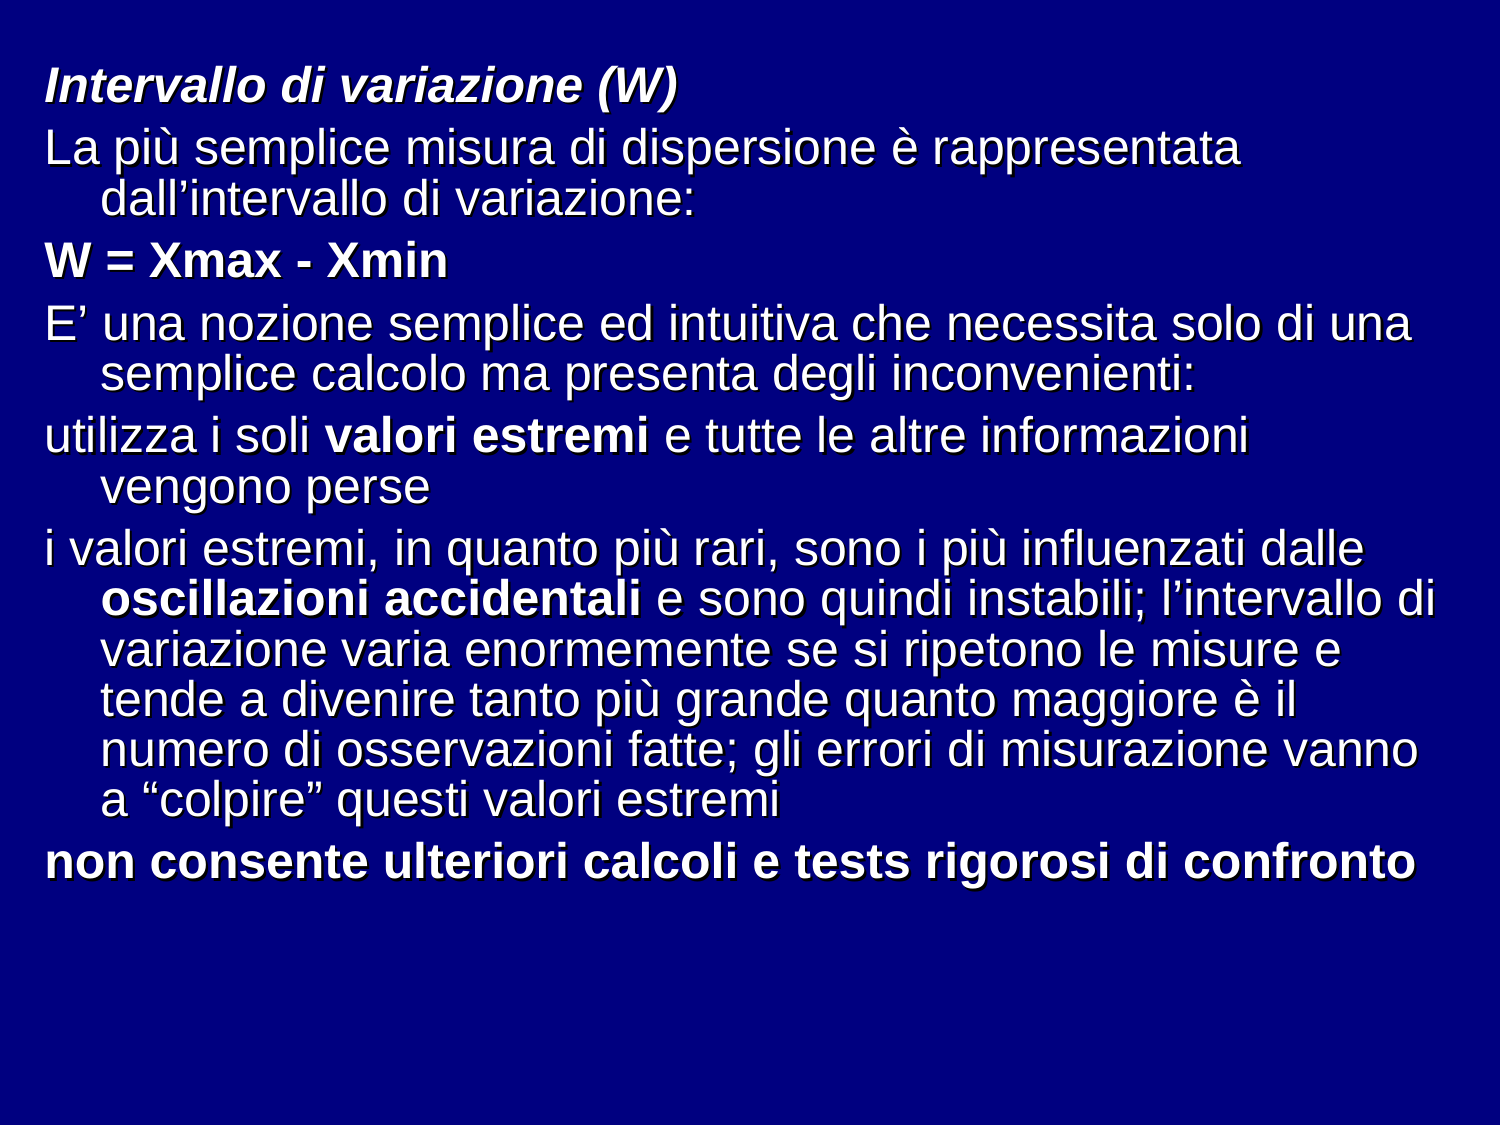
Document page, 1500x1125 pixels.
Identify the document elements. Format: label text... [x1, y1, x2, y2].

list Intervallo di variazione (W) La più semplice misura di dispersione è rappresentata dall’intervallo di variazione: W = Xmax - Xmin E’ una nozione semplice ed intuitiva che necessita solo di una semplice calcolo ma presenta degli inconvenienti: utilizza i soli valori estremi e tutte le altre informazioni vengono perse i valori estremi, in quanto più rari, sono i più influenzati dalle oscillazioni accidentali e sono quindi instabili; l’intervallo di variazione varia enormemente se si ripetono le misure e tende a divenire tanto più grande quanto maggiore è il numero di osservazioni fatte; gli errori di misurazione vanno a “colpire” questi valori estremi non consente ulteriori calcoli e tests rigorosi di confronto [29, 54, 1471, 977]
